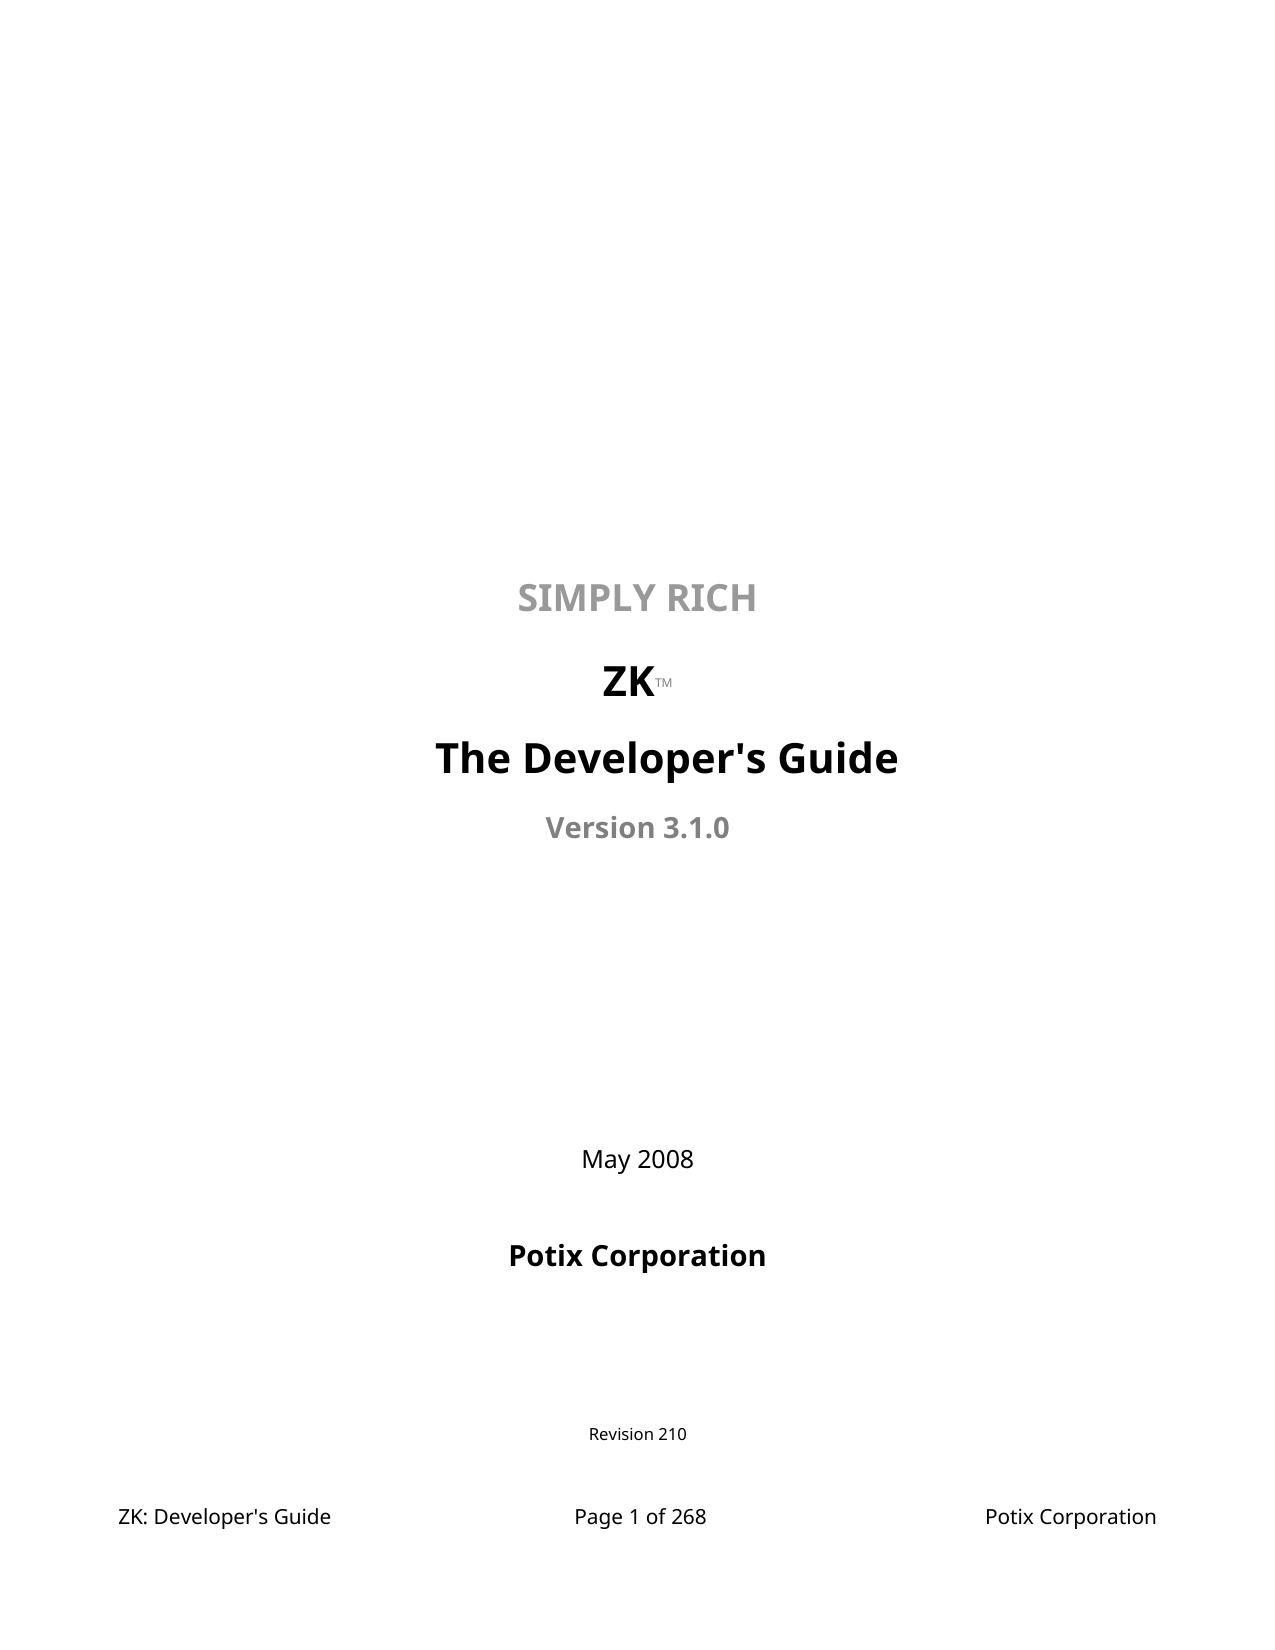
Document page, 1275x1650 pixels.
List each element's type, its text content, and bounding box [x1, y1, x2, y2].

text Potix Corporation [118, 1235, 1157, 1275]
text May 2008 [118, 1142, 1157, 1176]
text SIMPLY RICH [118, 571, 1157, 622]
text Revision 210 [118, 1422, 1157, 1445]
text ZKTM [118, 652, 1157, 708]
subtitle Version 3.1.0 [118, 807, 1157, 847]
title The Developer's Guide [177, 729, 1157, 786]
